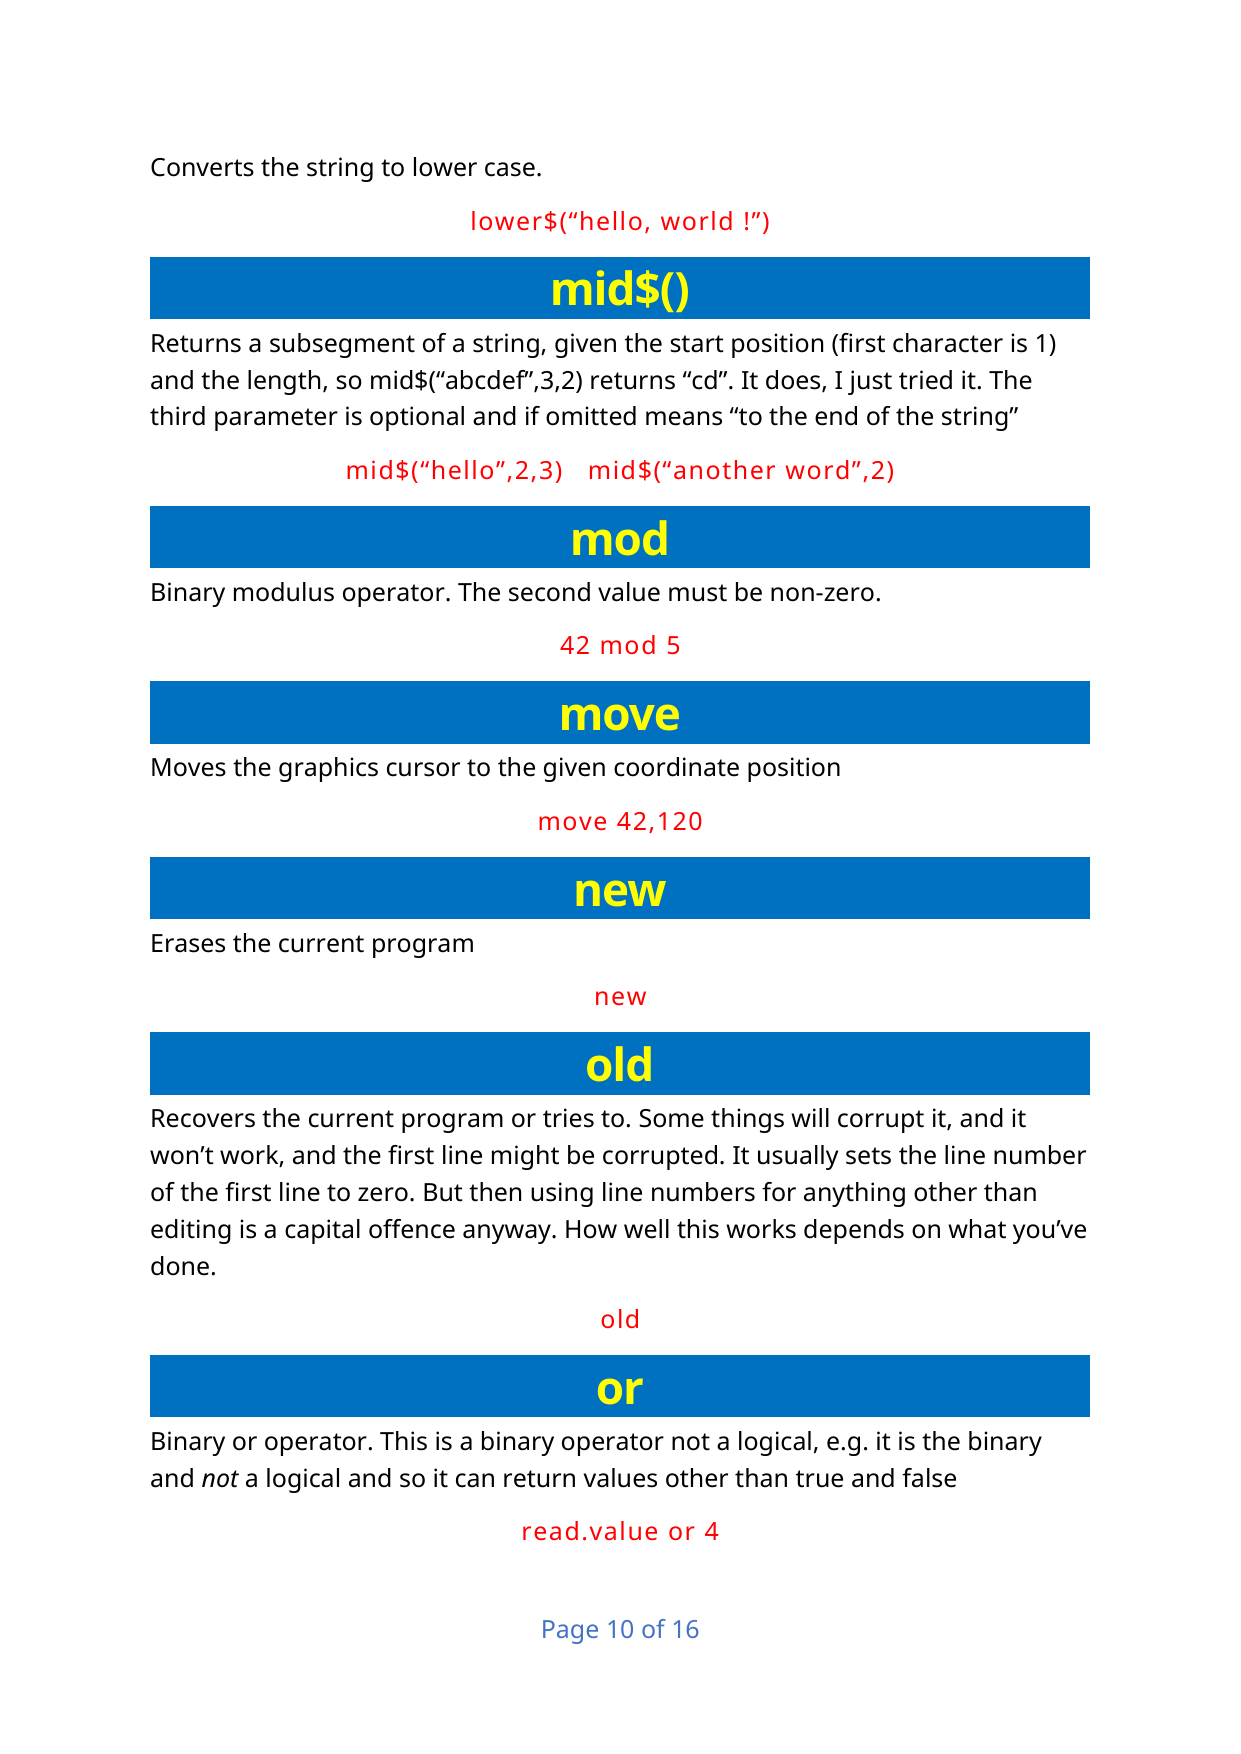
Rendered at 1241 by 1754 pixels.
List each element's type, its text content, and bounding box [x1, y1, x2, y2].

subtitle New [150, 979, 1090, 1013]
subtitle Read.value or 4 [150, 1514, 1090, 1548]
subtitle Mid$(“Hello”,2,3) mid$(“Another word”,2) [150, 452, 1090, 487]
subtitle old [150, 1302, 1090, 1336]
title or [150, 1355, 1090, 1417]
title move [150, 681, 1090, 744]
title old [150, 1032, 1090, 1095]
title mid$() [150, 257, 1090, 319]
subtitle Move 42,120 [150, 803, 1090, 838]
text Binary or operator. This is a binary operator not a logical, e.g. it is the binary and not a logical and so it can return values other than true and false [150, 1424, 1090, 1494]
text Erases the current program [150, 926, 1090, 960]
text Recovers the current program or tries to. Some things will corrupt it, and it won’t work, and the first line might be corrupted. It usually sets the line number of the first line to zero. But then using line numbers for anything other than editing is a capital offence anyway. How well this works depends on what you’ve done. [150, 1101, 1090, 1282]
text Converts the string to lower case. [150, 150, 1090, 184]
text Moves the graphics cursor to the given coordinate position [150, 750, 1090, 784]
subtitle Lower$(“Hello, world !”) [150, 203, 1090, 237]
title mod [150, 506, 1090, 568]
title new [150, 857, 1090, 919]
text Binary modulus operator. The second value must be non-zero. [150, 574, 1090, 609]
text Returns a subsegment of a string, given the start position (first character is 1) and the length, so mid$(“abcdef”,3,2) returns “cd”. It does, I just tried it. The third parameter is optional and if omitted means “to the end of the string” [150, 326, 1090, 433]
subtitle 42 mod 5 [150, 628, 1090, 662]
